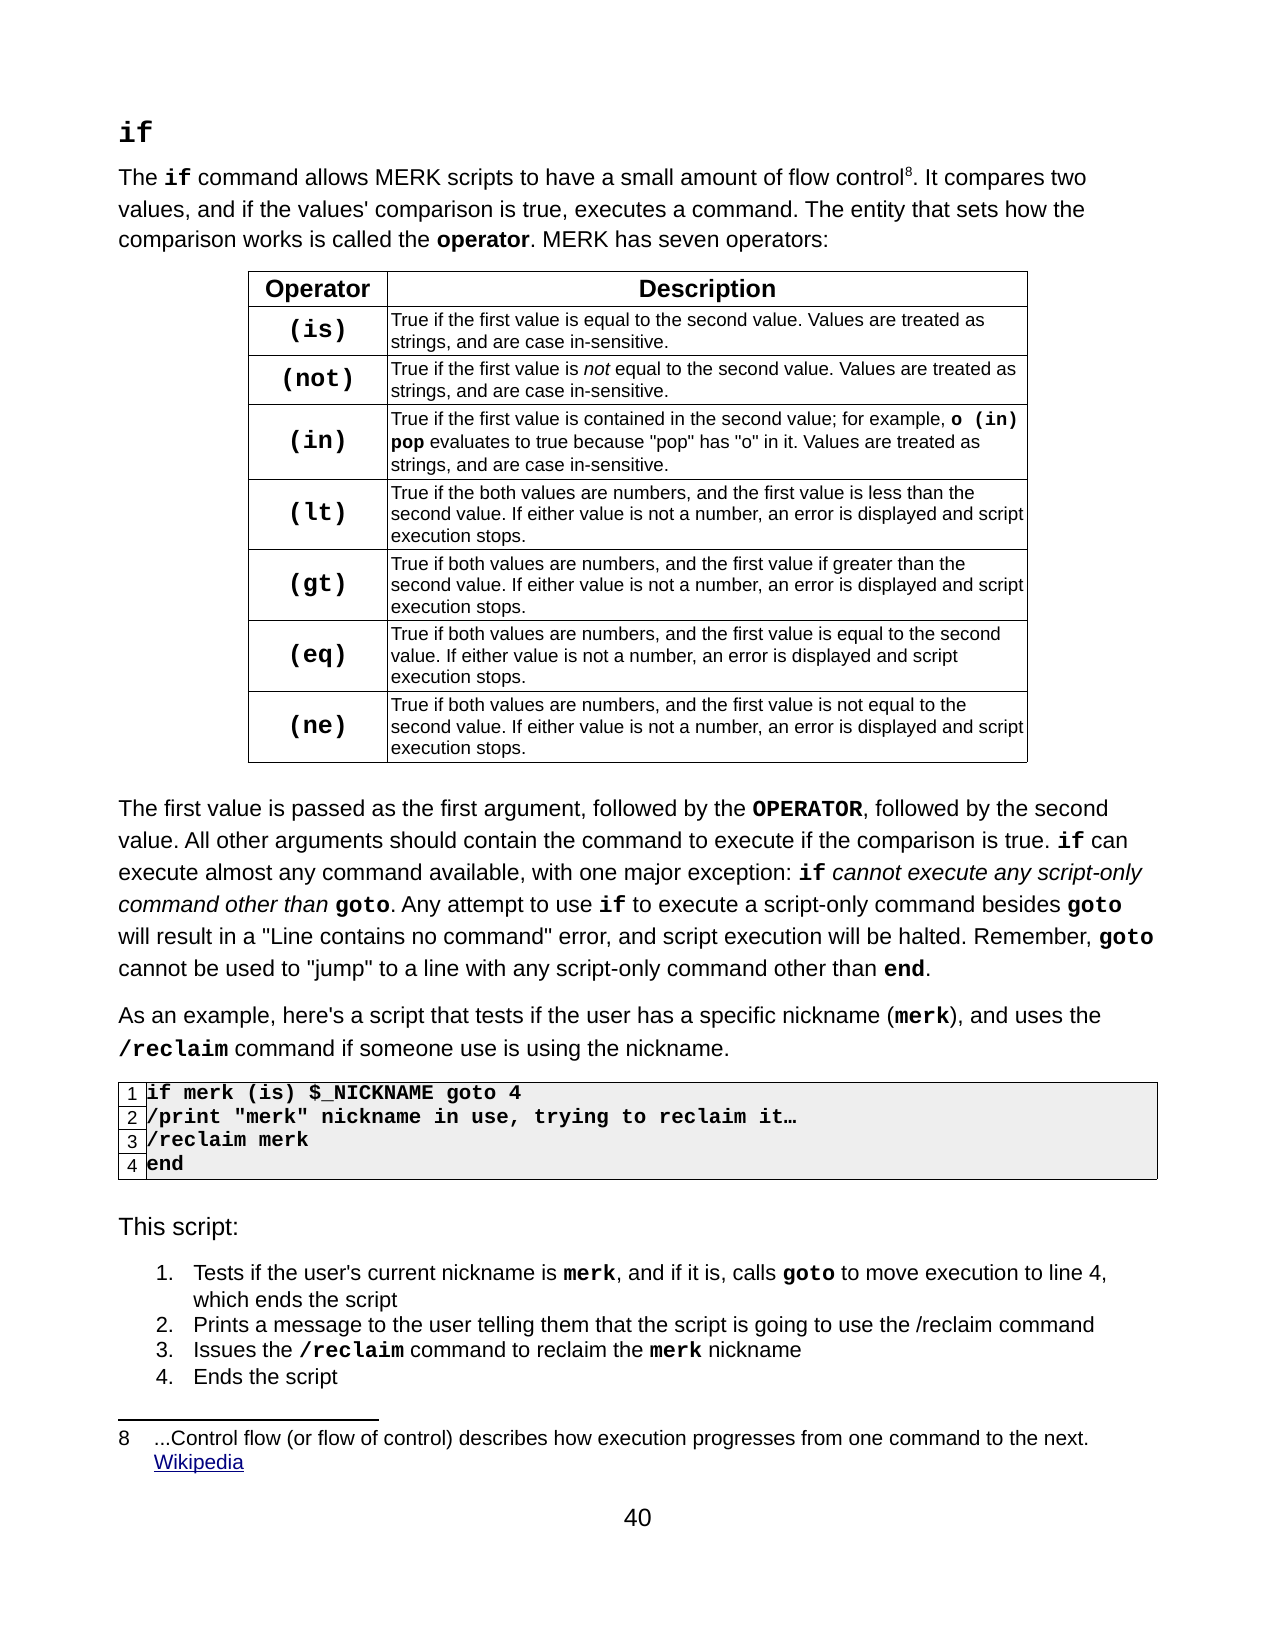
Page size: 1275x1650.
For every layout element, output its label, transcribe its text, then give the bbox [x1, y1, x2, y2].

table_header if merk (is) $_NICKNAME goto 4 [147, 1083, 1157, 1106]
table_cell end [147, 1153, 1157, 1179]
table_cell True if both values are numbers, and the first value is equal to the second value. If either value is not a number, an error is displayed and script execution stops. [388, 621, 1027, 691]
text This script: [118, 1180, 1157, 1241]
table_cell (is) [249, 307, 387, 355]
table_cell /reclaim merk [147, 1129, 1157, 1153]
table_cell 4 [119, 1154, 146, 1179]
table_cell True if the first value is not equal to the second value. Values are treated as strings, and are case in-sensitive. [388, 356, 1027, 404]
table_cell (gt) [249, 550, 387, 620]
table_cell (ne) [249, 692, 387, 762]
text The if command allows MERK scripts to have a small amount of flow control. It compares two values, and if the values' comparison is true, executes a command. The entity that sets how the comparison works is called the operator. MERK has seven operators: [118, 164, 1157, 252]
list Tests if the user's current nickname is merk, and if it is, calls goto to move execution to line 4, which ends the script [156, 1259, 1157, 1312]
table_cell True if the first value is contained in the second value; for example, o (in) pop evaluates to true because "pop" has "o" in it. Values are treated as strings, and are case in-sensitive. [388, 405, 1027, 478]
text The first value is passed as the first argument, followed by the OPERATOR, followed by the second value. All other arguments should contain the command to execute if the comparison is true. if can execute almost any command available, with one major exception: if cannot execute any script-only command other than goto. Any attempt to use if to execute a script-only command besides goto will result in a "Line contains no command" error, and script execution will be halted. Remember, goto cannot be used to "jump" to a line with any script-only command other than end. [118, 762, 1157, 984]
table_header Description [388, 272, 1027, 306]
table_header Operator [249, 272, 387, 306]
table_cell (not) [249, 356, 387, 404]
table_cell True if both values are numbers, and the first value is not equal to the second value. If either value is not a number, an error is displayed and script execution stops. [388, 692, 1027, 762]
list Ends the script [156, 1364, 1157, 1389]
subtitle if [118, 118, 1157, 151]
table_cell True if both values are numbers, and the first value if greater than the second value. If either value is not a number, an error is displayed and script execution stops. [388, 550, 1027, 620]
table_cell (eq) [249, 621, 387, 691]
text As an example, here's a script that tests if the user has a specific nickname (merk), and uses the /reclaim command if someone use is using the nickname. [118, 1002, 1157, 1063]
table_cell (lt) [249, 480, 387, 549]
table_cell True if the first value is equal to the second value. Values are treated as strings, and are case in-sensitive. [388, 307, 1027, 355]
table_cell (in) [249, 405, 387, 478]
text ...Control flow (or flow of control) describes how execution progresses from one command to the next. Wikipedia [118, 1426, 1157, 1474]
table_cell 2 [119, 1107, 146, 1129]
list Issues the /reclaim command to reclaim the merk nickname [156, 1337, 1157, 1364]
list Prints a message to the user telling them that the script is going to use the /reclaim command [156, 1312, 1157, 1337]
table_cell /print "merk" nickname in use, trying to reclaim it… [147, 1106, 1157, 1129]
table_cell 3 [119, 1130, 146, 1153]
table_header 1 [119, 1083, 146, 1106]
table_cell True if the both values are numbers, and the first value is less than the second value. If either value is not a number, an error is displayed and script execution stops. [388, 480, 1027, 549]
